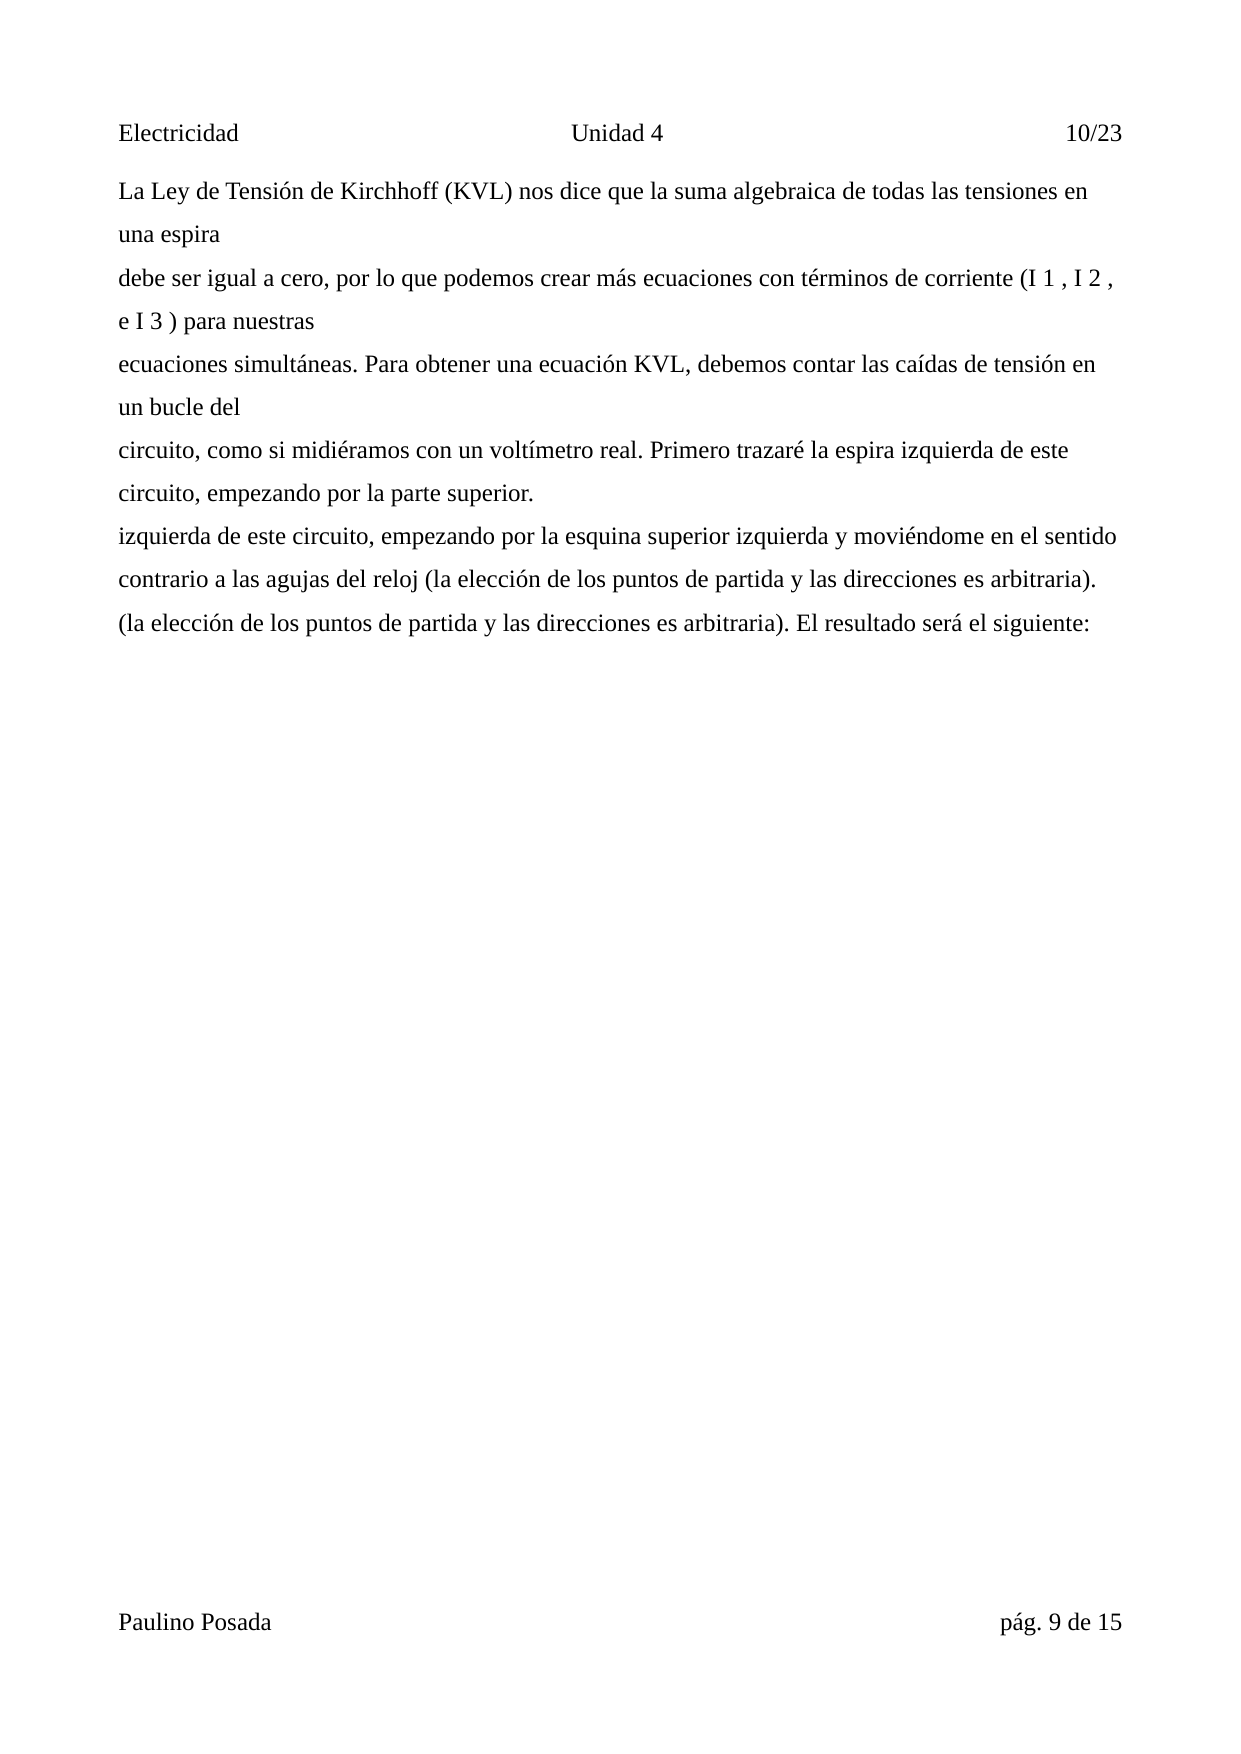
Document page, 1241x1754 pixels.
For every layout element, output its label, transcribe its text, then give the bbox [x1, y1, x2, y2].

text izquierda de este circuito, empezando por la esquina superior izquierda y moviéndome en el sentido contrario a las agujas del reloj (la elección de los puntos de partida y las direcciones es arbitraria). [118, 521, 1122, 593]
text La Ley de Tensión de Kirchhoff (KVL) nos dice que la suma algebraica de todas las tensiones en una espira [118, 176, 1122, 248]
text (la elección de los puntos de partida y las direcciones es arbitraria). El resultado será el siguiente: [118, 608, 1122, 636]
text circuito, como si midiéramos con un voltímetro real. Primero trazaré la espira izquierda de este circuito, empezando por la parte superior. [118, 435, 1122, 507]
text debe ser igual a cero, por lo que podemos crear más ecuaciones con términos de corriente (I 1 , I 2 , e I 3 ) para nuestras [118, 263, 1122, 334]
text ecuaciones simultáneas. Para obtener una ecuación KVL, debemos contar las caídas de tensión en un bucle del [118, 349, 1122, 421]
